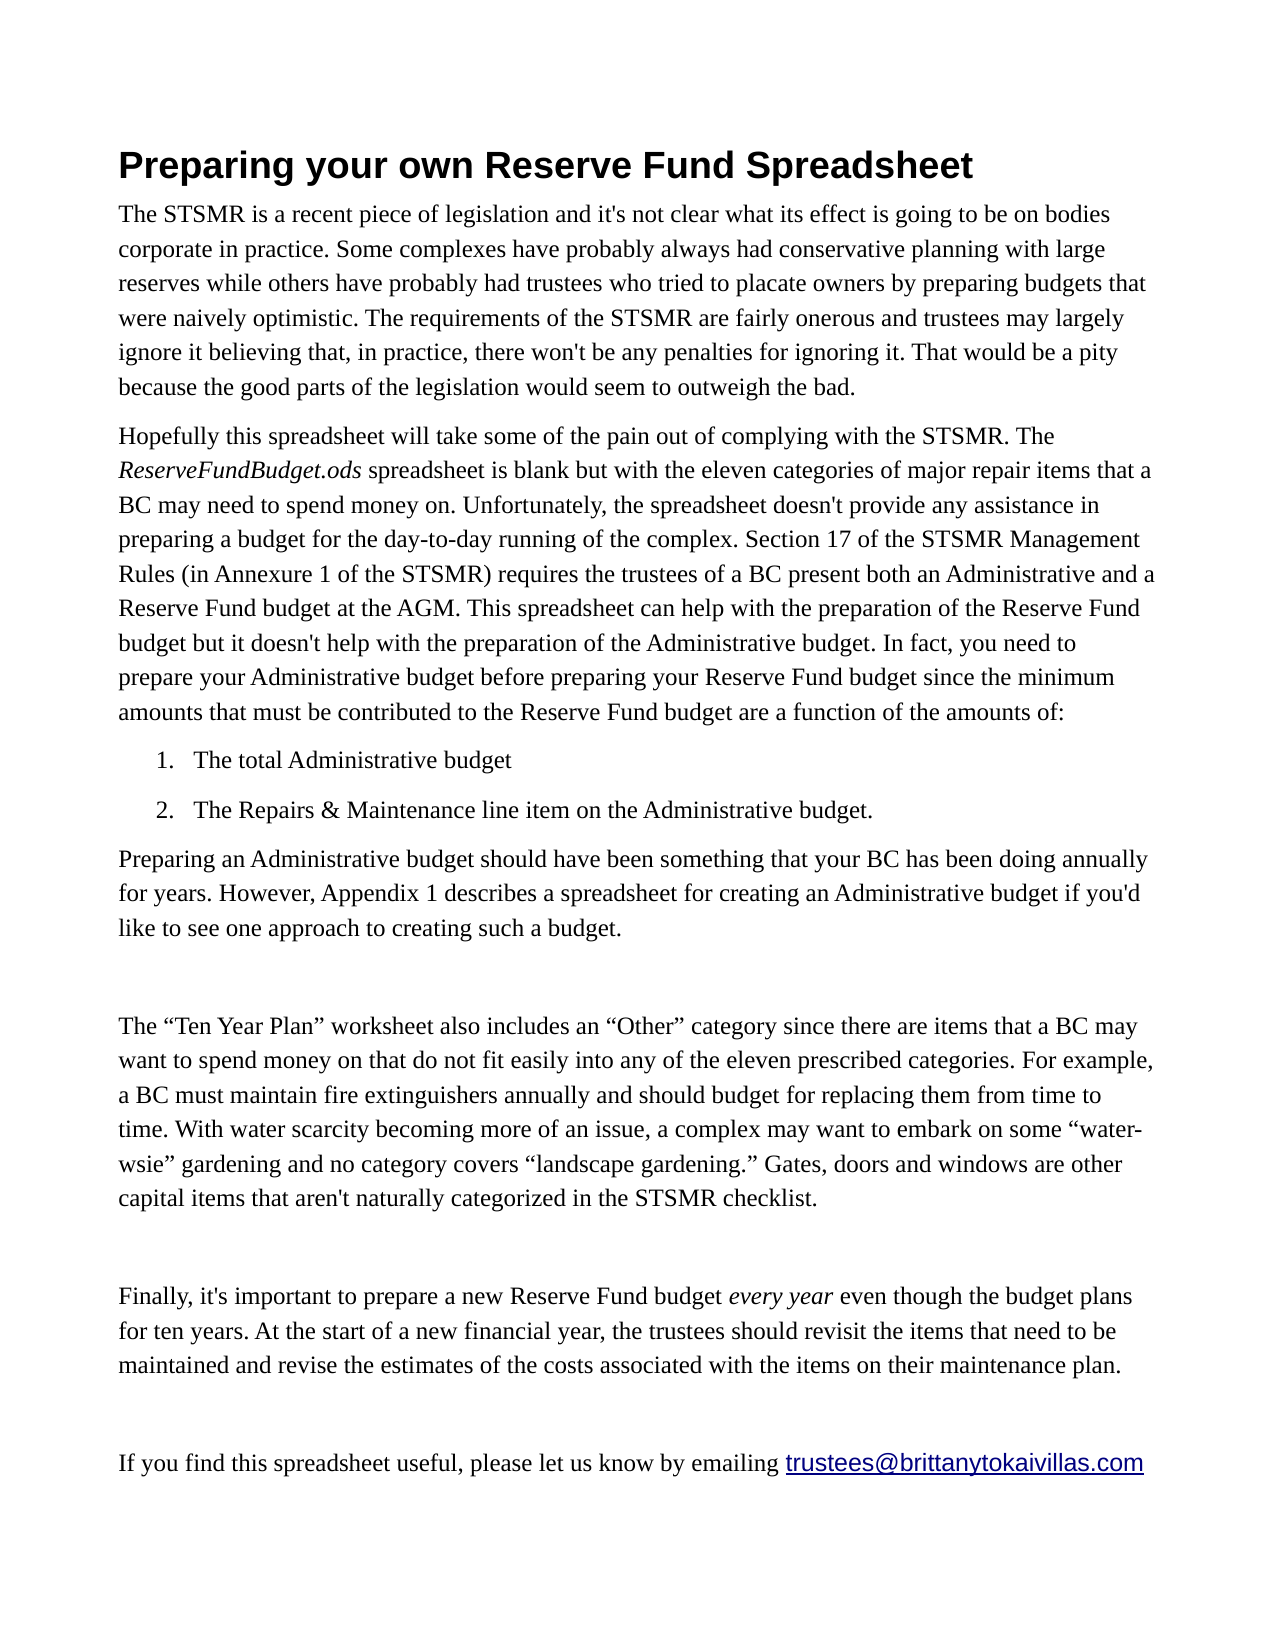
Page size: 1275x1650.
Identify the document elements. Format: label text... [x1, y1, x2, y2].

text The “Ten Year Plan” worksheet also includes an “Other” category since there are items that a BC may want to spend money on that do not fit easily into any of the eleven prescribed categories. For example, a BC must maintain fire extinguishers annually and should budget for replacing them from time to time. With water scarcity becoming more of an issue, a complex may want to embark on some “water-wsie” gardening and no category covers “landscape gardening.” Gates, doors and windows are other capital items that aren't naturally categorized in the STSMR checklist. [118, 1011, 1157, 1212]
subtitle Preparing your own Reserve Fund Spreadsheet [118, 143, 1157, 187]
list The Repairs & Maintenance line item on the Administrative budget. [156, 795, 1157, 823]
text The STSMR is a recent piece of legislation and it's not clear what its effect is going to be on bodies corporate in practice. Some complexes have probably always had conservative planning with large reserves while others have probably had trustees who tried to placate owners by preparing budgets that were naively optimistic. The requirements of the STSMR are fairly onerous and trustees may largely ignore it believing that, in practice, there won't be any penalties for ignoring it. That would be a pity because the good parts of the legislation would seem to outweigh the bad. [118, 199, 1157, 400]
text Finally, it's important to prepare a new Reserve Fund budget every year even though the budget plans for ten years. At the start of a new financial year, the trustees should revisit the items that need to be maintained and revise the estimates of the costs associated with the items on their maintenance plan. [118, 1281, 1157, 1379]
text If you find this spreadsheet useful, please let us know by emailing trustees@brittanytokaivillas.com [118, 1448, 1157, 1477]
text Preparing an Administrative budget should have been something that your BC has been doing annually for years. However, Appendix 1 describes a spreadsheet for creating an Administrative budget if you'd like to see one approach to creating such a budget. [118, 844, 1157, 941]
text Hopefully this spreadsheet will take some of the pain out of complying with the STSMR. The ReserveFundBudget.ods spreadsheet is blank but with the eleven categories of major repair items that a BC may need to spend money on. Unfortunately, the spreadsheet doesn't provide any assistance in preparing a budget for the day-to-day running of the complex. Section 17 of the STSMR Management Rules (in Annexure 1 of the STSMR) requires the trustees of a BC present both an Administrative and a Reserve Fund budget at the AGM. This spreadsheet can help with the preparation of the Reserve Fund budget but it doesn't help with the preparation of the Administrative budget. In fact, you need to prepare your Administrative budget before preparing your Reserve Fund budget since the minimum amounts that must be contributed to the Reserve Fund budget are a function of the amounts of: [118, 421, 1157, 725]
list The total Administrative budget [156, 746, 1157, 774]
